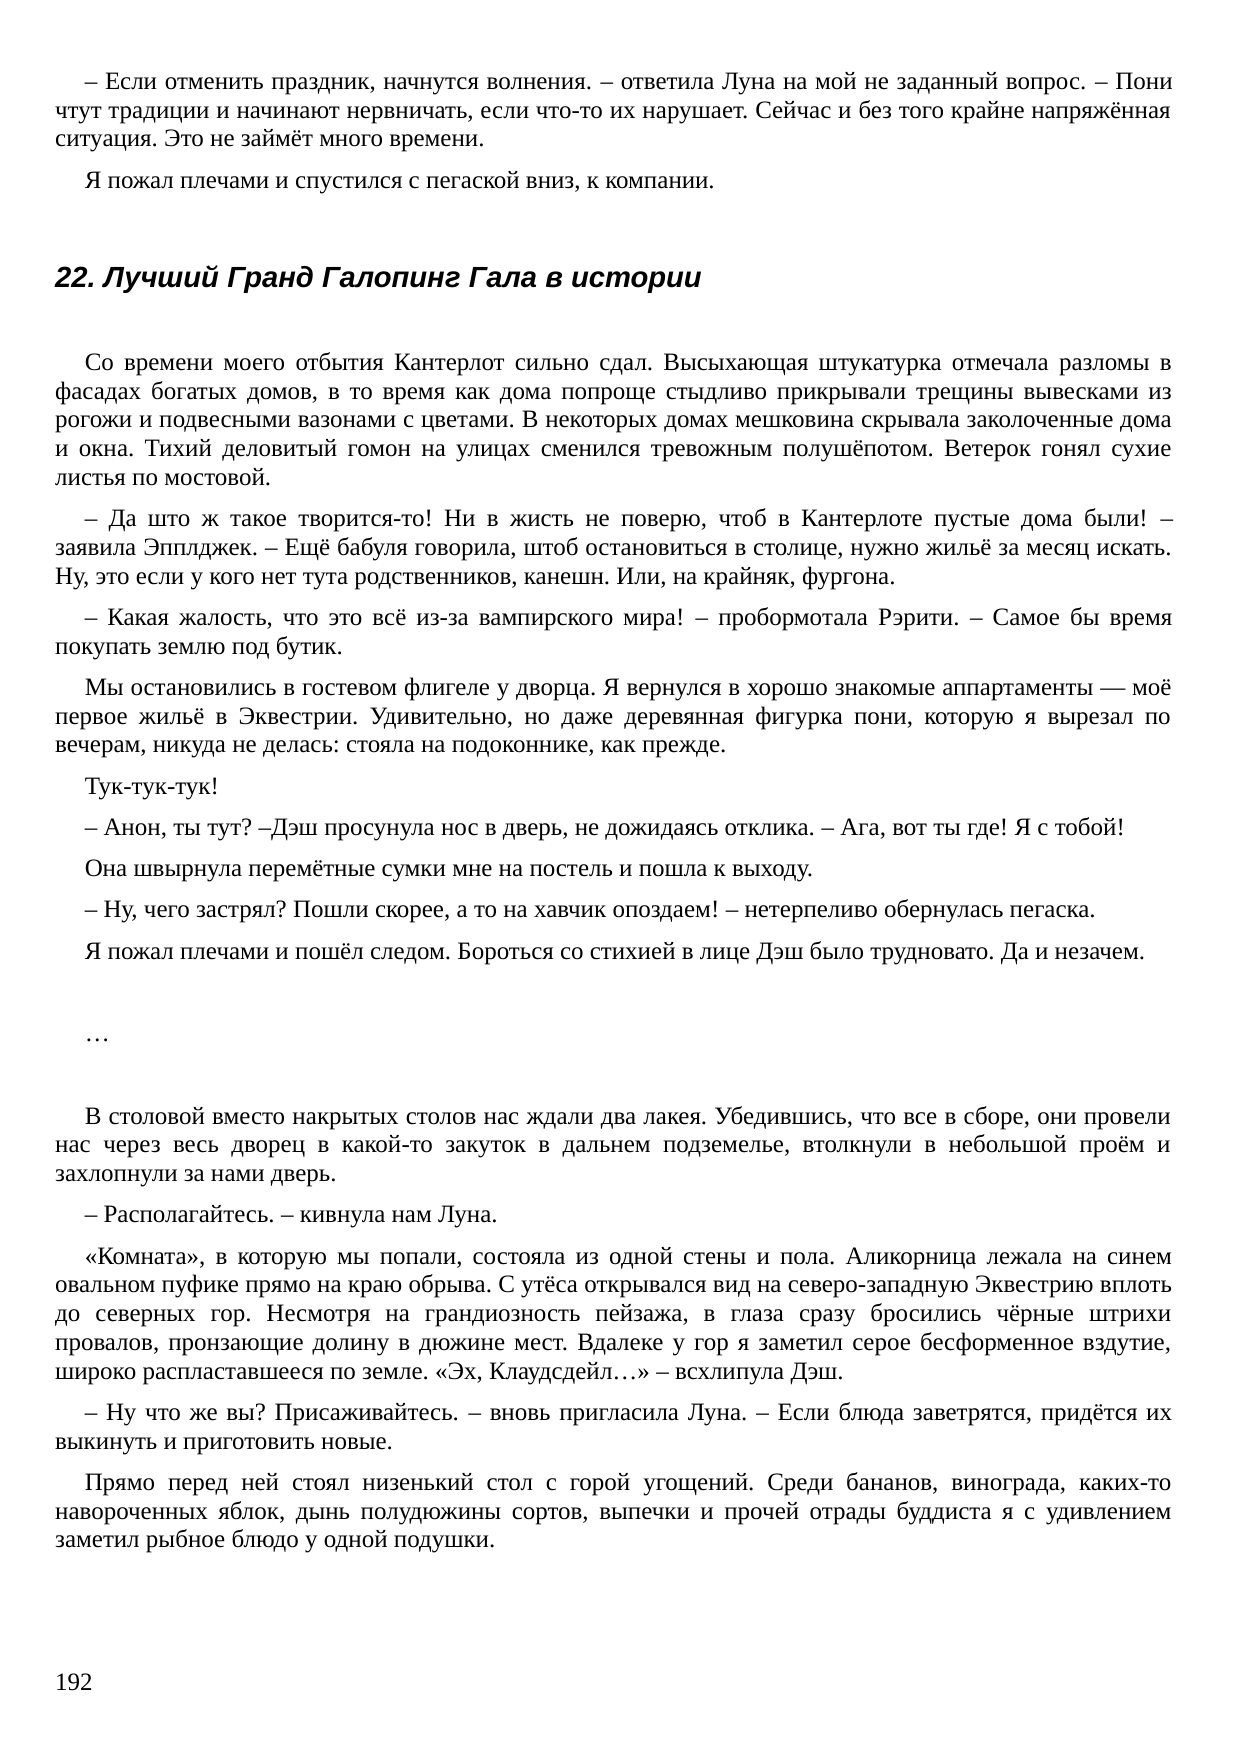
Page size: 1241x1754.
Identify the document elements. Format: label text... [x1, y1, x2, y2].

text – Если отменить праздник, начнутся волнения. – ответила Луна на мой не заданный вопрос. – Пони чтут традиции и начинают нервничать, если что-то их нарушает. Сейчас и без того крайне напряжённая ситуация. Это не займёт много времени. [55, 66, 1173, 152]
text Тук-тук-тук! [55, 771, 1173, 799]
text – Располагайтесь. – кивнула нам Луна. [55, 1199, 1173, 1228]
text Мы остановились в гостевом флигеле у дворца. Я вернулся в хорошо знакомые аппартаменты — моё первое жильё в Эквестрии. Удивительно, но даже деревянная фигурка пони, которую я вырезал по вечерам, никуда не делась: стояла на подоконнике, как прежде. [55, 672, 1173, 758]
text В столовой вместо накрытых столов нас ждали два лакея. Убедившись, что все в сборе, они провели нас через весь дворец в какой-то закуток в дальнем подземелье, втолкнули в небольшой проём и захлопнули за нами дверь. [55, 1101, 1173, 1187]
text «Комната», в которую мы попали, состояла из одной стены и пола. Аликорница лежала на синем овальном пуфике прямо на краю обрыва. С утёса открывался вид на северо-западную Эквестрию вплоть до северных гор. Несмотря на грандиозность пейзажа, в глаза сразу бросились чёрные штрихи провалов, пронзающие долину в дюжине мест. Вдалеке у гор я заметил серое бесформенное вздутие, широко распластавшееся по земле. «Эх, Клаудсдейл…» – всхлипула Дэш. [55, 1241, 1173, 1384]
subtitle 22. Лучший Гранд Галопинг Гала в истории [55, 260, 1173, 293]
text Со времени моего отбытия Кантерлот сильно сдал. Высыхающая штукатурка отмечала разломы в фасадах богатых домов, в то время как дома попроще стыдливо прикрывали трещины вывесками из рогожи и подвесными вазонами с цветами. В некоторых домах мешковина скрывала заколоченные дома и окна. Тихий деловитый гомон на улицах сменился тревожным полушёпотом. Ветерок гонял сухие листья по мостовой. [55, 347, 1173, 491]
text Прямо перед ней стоял низенький стол с горой угощений. Среди бананов, винограда, каких-то навороченных яблок, дынь полудюжины сортов, выпечки и прочей отрады буддиста я с удивлением заметил рыбное блюдо у одной подушки. [55, 1467, 1173, 1553]
text – Ну что же вы? Присаживайтесь. – вновь пригласила Луна. – Если блюда заветрятся, придётся их выкинуть и приготовить новые. [55, 1397, 1173, 1454]
text – Какая жалость, что это всё из-за вампирского мира! – пробормотала Рэрити. – Самое бы время покупать землю под бутик. [55, 602, 1173, 659]
text … [55, 1018, 1173, 1047]
text – Да што ж такое творится-то! Ни в жисть не поверю, чтоб в Кантерлоте пустые дома были! – заявила Эпплджек. – Ещё бабуля говорила, штоб остановиться в столице, нужно жильё за месяц искать. Ну, это если у кого нет тута родственников, канешн. Или, на крайняк, фургона. [55, 503, 1173, 589]
text – Анон, ты тут? –Дэш просунула нос в дверь, не дожидаясь отклика. – Ага, вот ты где! Я с тобой! [55, 812, 1173, 841]
text Она швырнула перемётные сумки мне на постель и пошла к выходу. [55, 853, 1173, 882]
text Я пожал плечами и спустился с пегаской вниз, к компании. [55, 165, 1173, 193]
text Я пожал плечами и пошёл следом. Бороться со стихией в лице Дэш было трудновато. Да и незачем. [55, 936, 1173, 964]
text – Ну, чего застрял? Пошли скорее, а то на хавчик опоздаем! – нетерпеливо обернулась пегаска. [55, 894, 1173, 923]
